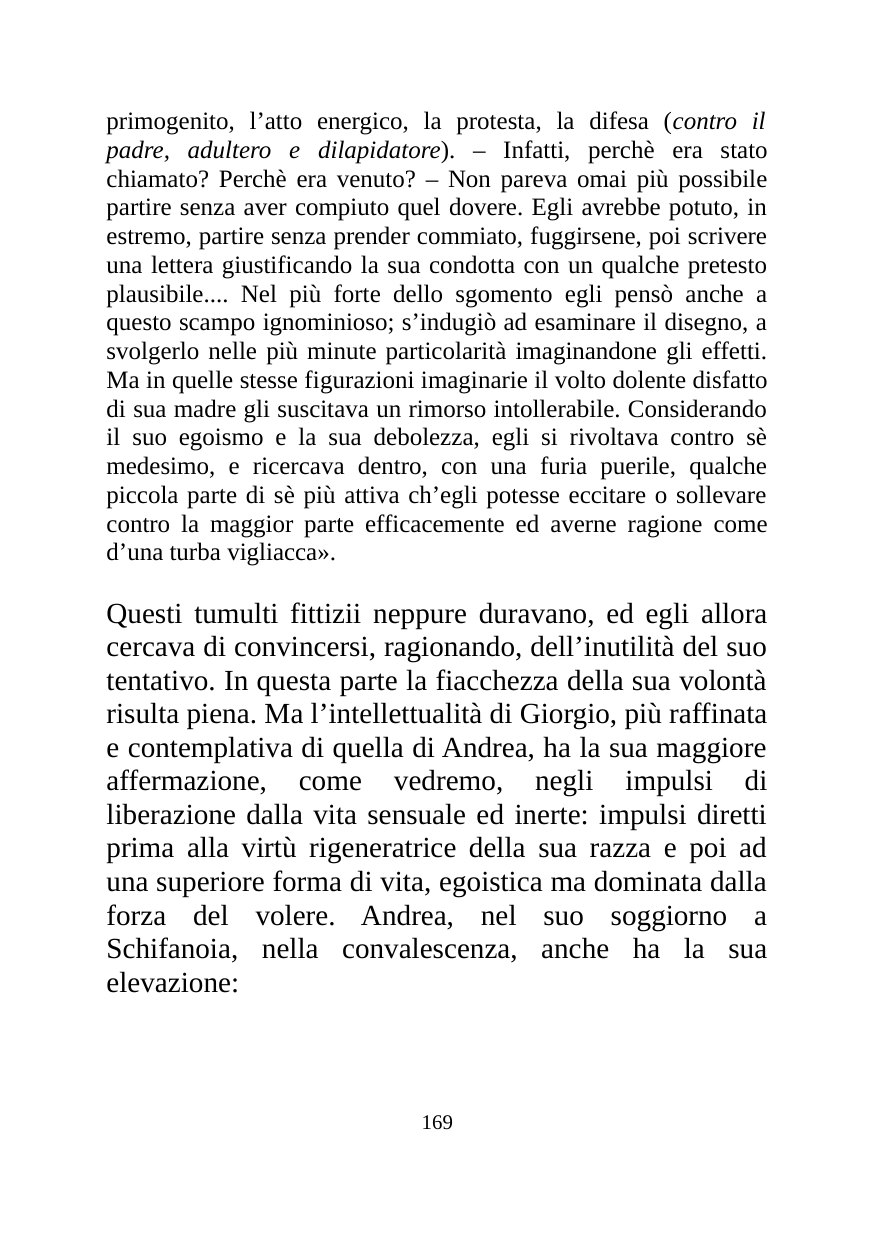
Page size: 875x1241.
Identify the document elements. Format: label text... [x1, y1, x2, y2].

text Questi tumulti fittizii neppure duravano, ed egli allora cercava di convincersi, ragionando, dell’inutilità del suo tentativo. In questa parte la fiacchezza della sua volontà risulta piena. Ma l’intellettualità di Giorgio, più raffinata e contemplativa di quella di Andrea, ha la sua maggiore affermazione, come vedremo, negli impulsi di liberazione dalla vita sensuale ed inerte: impulsi diretti prima alla virtù rigeneratrice della sua razza e poi ad una superiore forma di vita, egoistica ma dominata dalla forza del volere. Andrea, nel suo soggiorno a Schifanoia, nella convalescenza, anche ha la sua elevazione: [106, 596, 768, 998]
text primogenito, l’atto energico, la protesta, la difesa (contro il padre, adultero e dilapidatore). – Infatti, perchè era stato chiamato? Perchè era venuto? – Non pareva omai più possibile partire senza aver compiuto quel dovere. Egli avrebbe potuto, in estremo, partire senza prender commiato, fuggirsene, poi scrivere una lettera giustificando la sua condotta con un qualche pretesto plausibile.... Nel più forte dello sgomento egli pensò anche a questo scampo ignominioso; s’indugiò ad esaminare il disegno, a svolgerlo nelle più minute particolarità imaginandone gli effetti. Ma in quelle stesse figurazioni imaginarie il volto dolente disfatto di sua madre gli suscitava un rimorso intollerabile. Considerando il suo egoismo e la sua debolezza, egli si rivoltava contro sè medesimo, e ricercava dentro, con una furia puerile, qualche piccola parte di sè più attiva ch’egli potesse eccitare o sollevare contro la maggior parte efficacemente ed averne ragione come d’una turba vigliacca». [106, 106, 768, 566]
